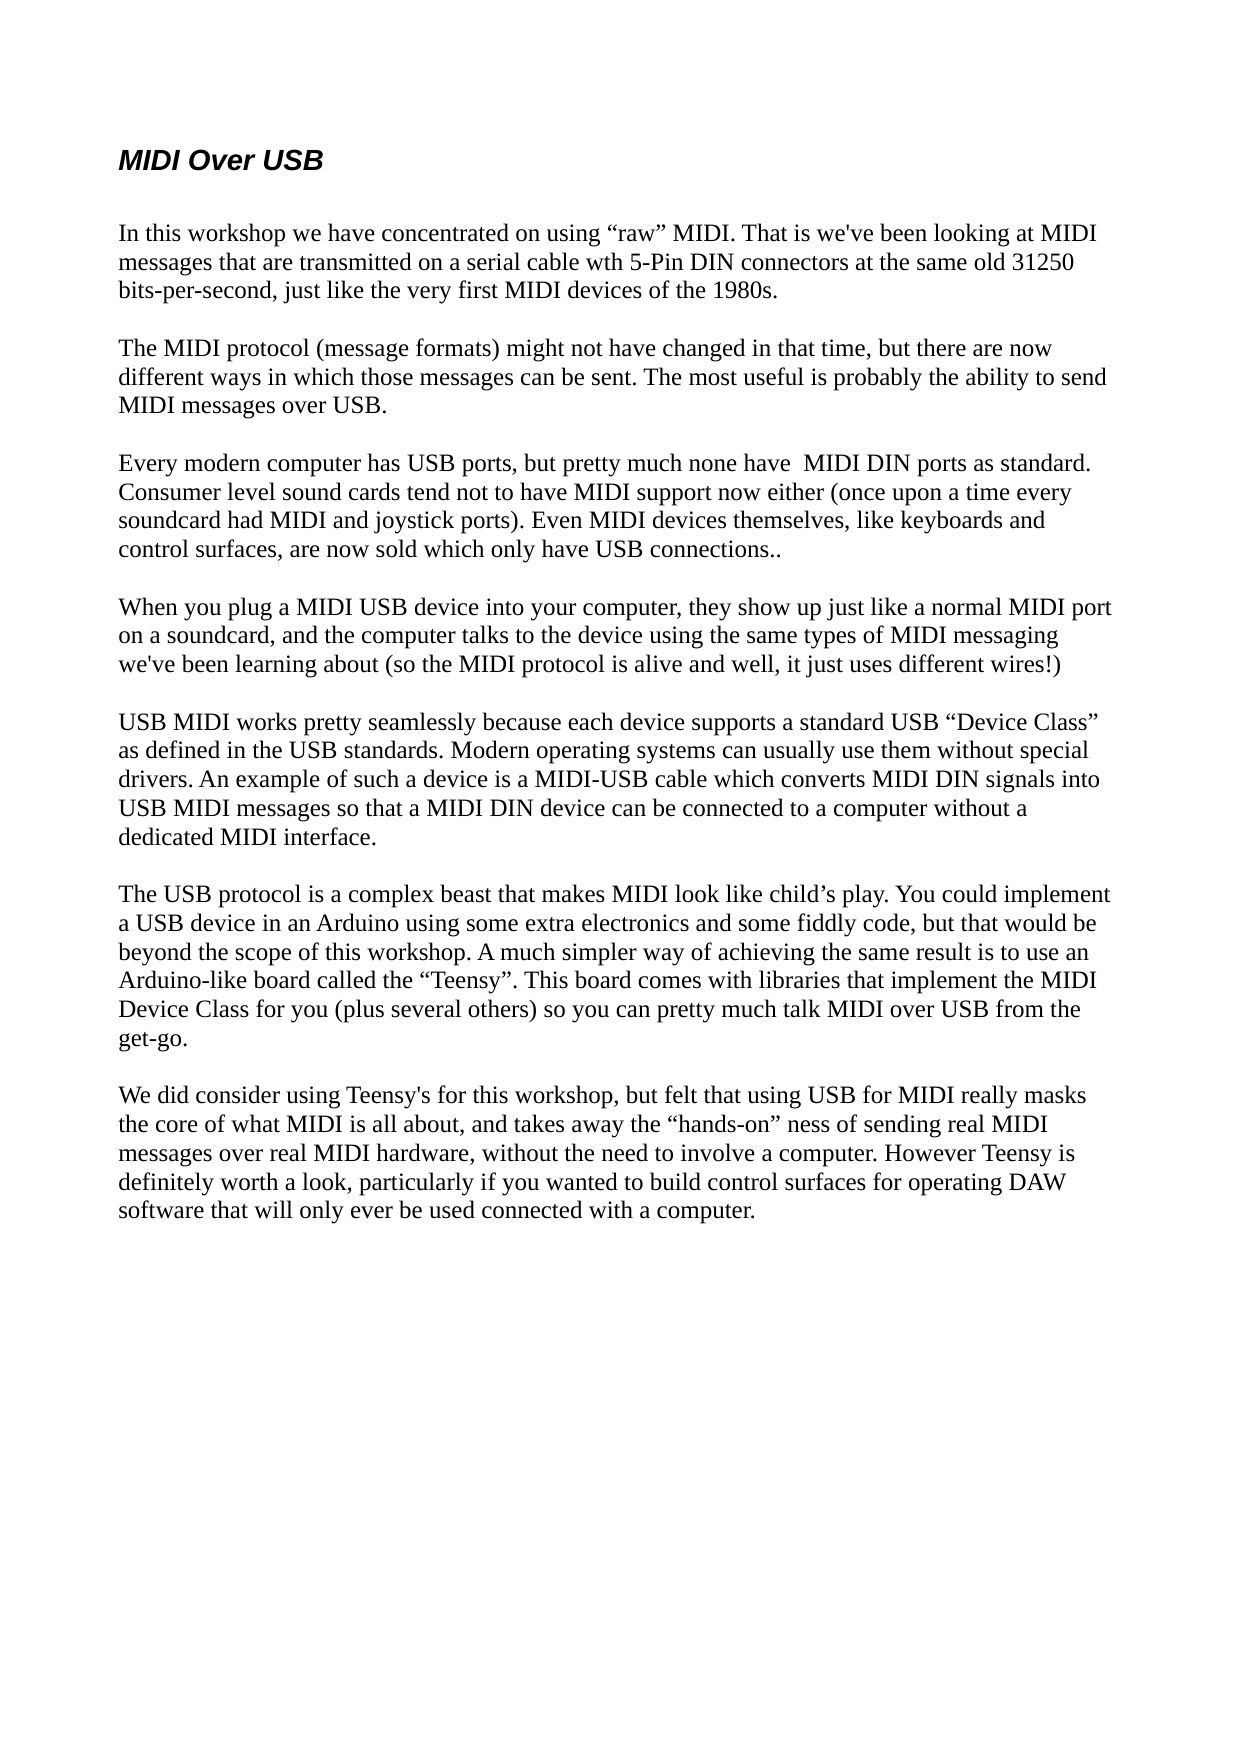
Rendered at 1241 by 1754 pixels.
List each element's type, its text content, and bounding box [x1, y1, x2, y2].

text We did consider using Teensy's for this workshop, but felt that using USB for MIDI really masks the core of what MIDI is all about, and takes away the “hands-on” ness of sending real MIDI messages over real MIDI hardware, without the need to involve a computer. However Teensy is definitely worth a look, particularly if you wanted to build control surfaces for operating DAW software that will only ever be used connected with a computer. [118, 1080, 1122, 1224]
text The USB protocol is a complex beast that makes MIDI look like child’s play. You could implement a USB device in an Arduino using some extra electronics and some fiddly code, but that would be beyond the scope of this workshop. A much simpler way of achieving the same result is to use an Arduino-like board called the “Teensy”. This board comes with libraries that implement the MIDI Device Class for you (plus several others) so you can pretty much talk MIDI over USB from the get-go. [118, 879, 1122, 1052]
text In this workshop we have concentrated on using “raw” MIDI. That is we've been looking at MIDI messages that are transmitted on a serial cable wth 5-Pin DIN connectors at the same old 31250 bits-per-second, just like the very first MIDI devices of the 1980s. [118, 218, 1122, 304]
text Every modern computer has USB ports, but pretty much none have MIDI DIN ports as standard. Consumer level sound cards tend not to have MIDI support now either (once upon a time every soundcard had MIDI and joystick ports). Even MIDI devices themselves, like keyboards and control surfaces, are now sold which only have USB connections.. [118, 448, 1122, 563]
subtitle MIDI Over USB [118, 143, 1122, 177]
text The MIDI protocol (message formats) might not have changed in that time, but there are now different ways in which those messages can be sent. The most useful is probably the ability to send MIDI messages over USB. [118, 333, 1122, 419]
text USB MIDI works pretty seamlessly because each device supports a standard USB “Device Class” as defined in the USB standards. Modern operating systems can usually use them without special drivers. An example of such a device is a MIDI-USB cable which converts MIDI DIN signals into USB MIDI messages so that a MIDI DIN device can be connected to a computer without a dedicated MIDI interface. [118, 707, 1122, 850]
text When you plug a MIDI USB device into your computer, they show up just like a normal MIDI port on a soundcard, and the computer talks to the device using the same types of MIDI messaging we've been learning about (so the MIDI protocol is alive and well, it just uses different wires!) [118, 592, 1122, 678]
